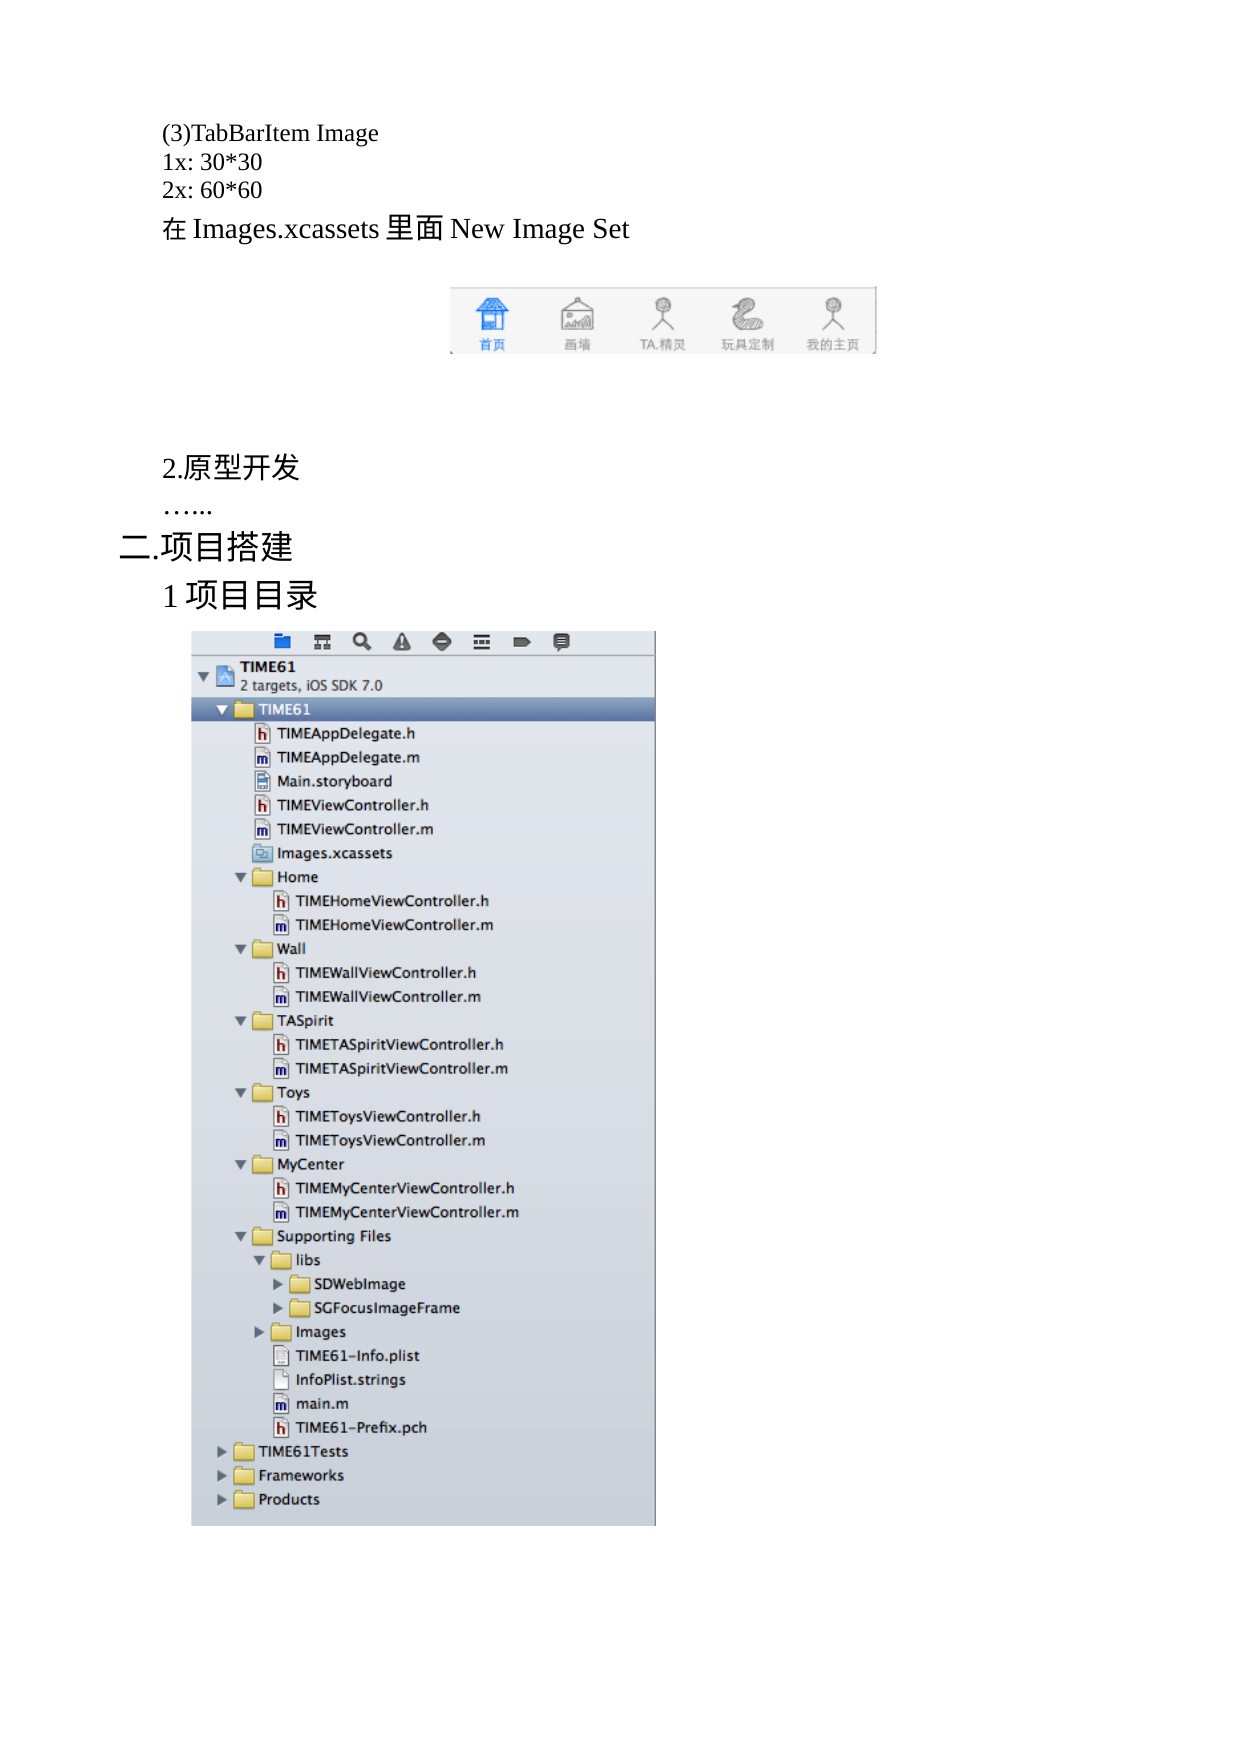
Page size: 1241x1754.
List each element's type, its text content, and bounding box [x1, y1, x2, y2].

picture [450, 286, 877, 354]
text (3)TabBarItem Image [118, 118, 1122, 147]
text 1x: 30*30 [118, 147, 1122, 176]
picture [191, 631, 656, 1526]
text …... [118, 487, 1122, 521]
text 2x: 60*60 [118, 176, 1122, 204]
text 在 Images.xcassets里面New Image Set [118, 204, 1122, 247]
text 1项目目录 [118, 569, 1122, 617]
text 二.项目搭建 [118, 521, 1122, 569]
text 2.原型开发 [118, 445, 1122, 487]
